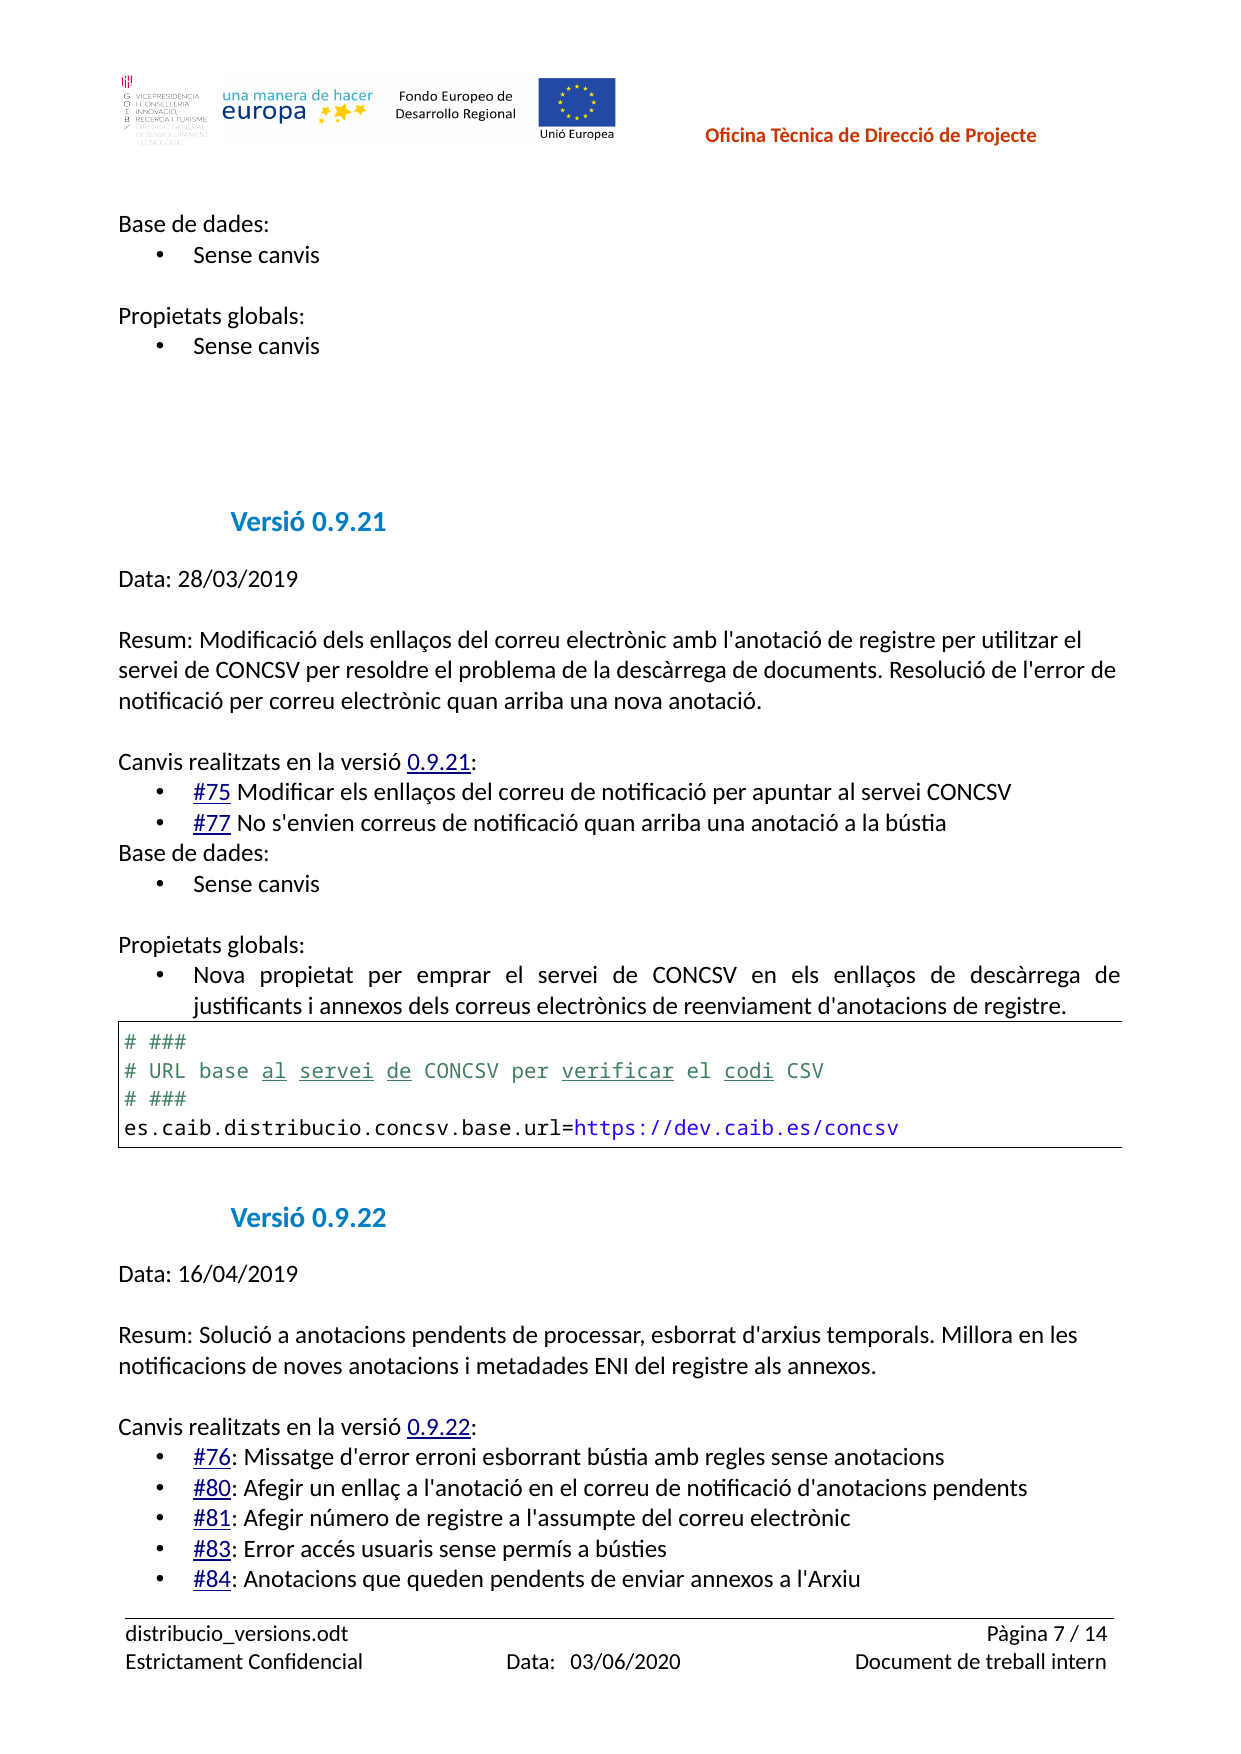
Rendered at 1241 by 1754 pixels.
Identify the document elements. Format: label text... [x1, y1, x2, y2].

text Resum: Solució a anotacions pendents de processar, esborrat d'arxius temporals. Millora en les notificacions de noves anotacions i metadades ENI del registre als annexos. [118, 1319, 1122, 1380]
list Sense canvis [156, 330, 1122, 361]
list #76: Missatge d'error erroni esborrant bústia amb regles sense anotacions [156, 1441, 1122, 1472]
list #83: Error accés usuaris sense permís a bústies [156, 1533, 1122, 1563]
text Resum: Modificació dels enllaços del correu electrònic amb l'anotació de registre per utilitzar el servei de CONCSV per resoldre el problema de la descàrrega de documents. Resolució de l'error de notificació per correu electrònic quan arriba una nova anotació. [118, 624, 1122, 715]
list #77 No s'envien correus de notificació quan arriba una anotació a la bústia [156, 807, 1122, 837]
list Nova propietat per emprar el servei de CONCSV en els enllaços de descàrrega de justificants i annexos dels correus electrònics de reenviament d'anotacions de registre. [156, 959, 1122, 1021]
list #75 Modificar els enllaços del correu de notificació per apuntar al servei CONCSV [156, 776, 1122, 807]
list #81: Afegir número de registre a l'assumpte del correu electrònic [156, 1502, 1122, 1533]
text Base de dades: [118, 208, 1122, 239]
list Sense canvis [156, 239, 1122, 269]
text Base de dades: [118, 837, 1122, 868]
text Data: 28/03/2019 [118, 563, 1122, 593]
subtitle Versió 0.9.22 [153, 1199, 1122, 1235]
list #80: Afegir un enllaç a l'anotació en el correu de notificació d'anotacions pendents [156, 1472, 1122, 1502]
picture [219, 73, 621, 147]
text Canvis realitzats en la versió 0.9.22: [118, 1411, 1122, 1441]
text Canvis realitzats en la versió 0.9.21: [118, 746, 1122, 776]
list Sense canvis [156, 868, 1122, 898]
text Data: 16/04/2019 [118, 1258, 1122, 1289]
table_header # ### # URL base al servei de CONCSV per verificar el codi CSV # ### es.caib.distribucio.concsv.base.url=https://dev.caib.es/concsv [119, 1022, 1122, 1147]
picture [118, 73, 213, 147]
text Propietats globals: [118, 300, 1122, 330]
list #84: Anotacions que queden pendents de enviar annexos a l'Arxiu [156, 1563, 1122, 1594]
text Propietats globals: [118, 929, 1122, 959]
subtitle Versió 0.9.21 [153, 503, 1122, 539]
